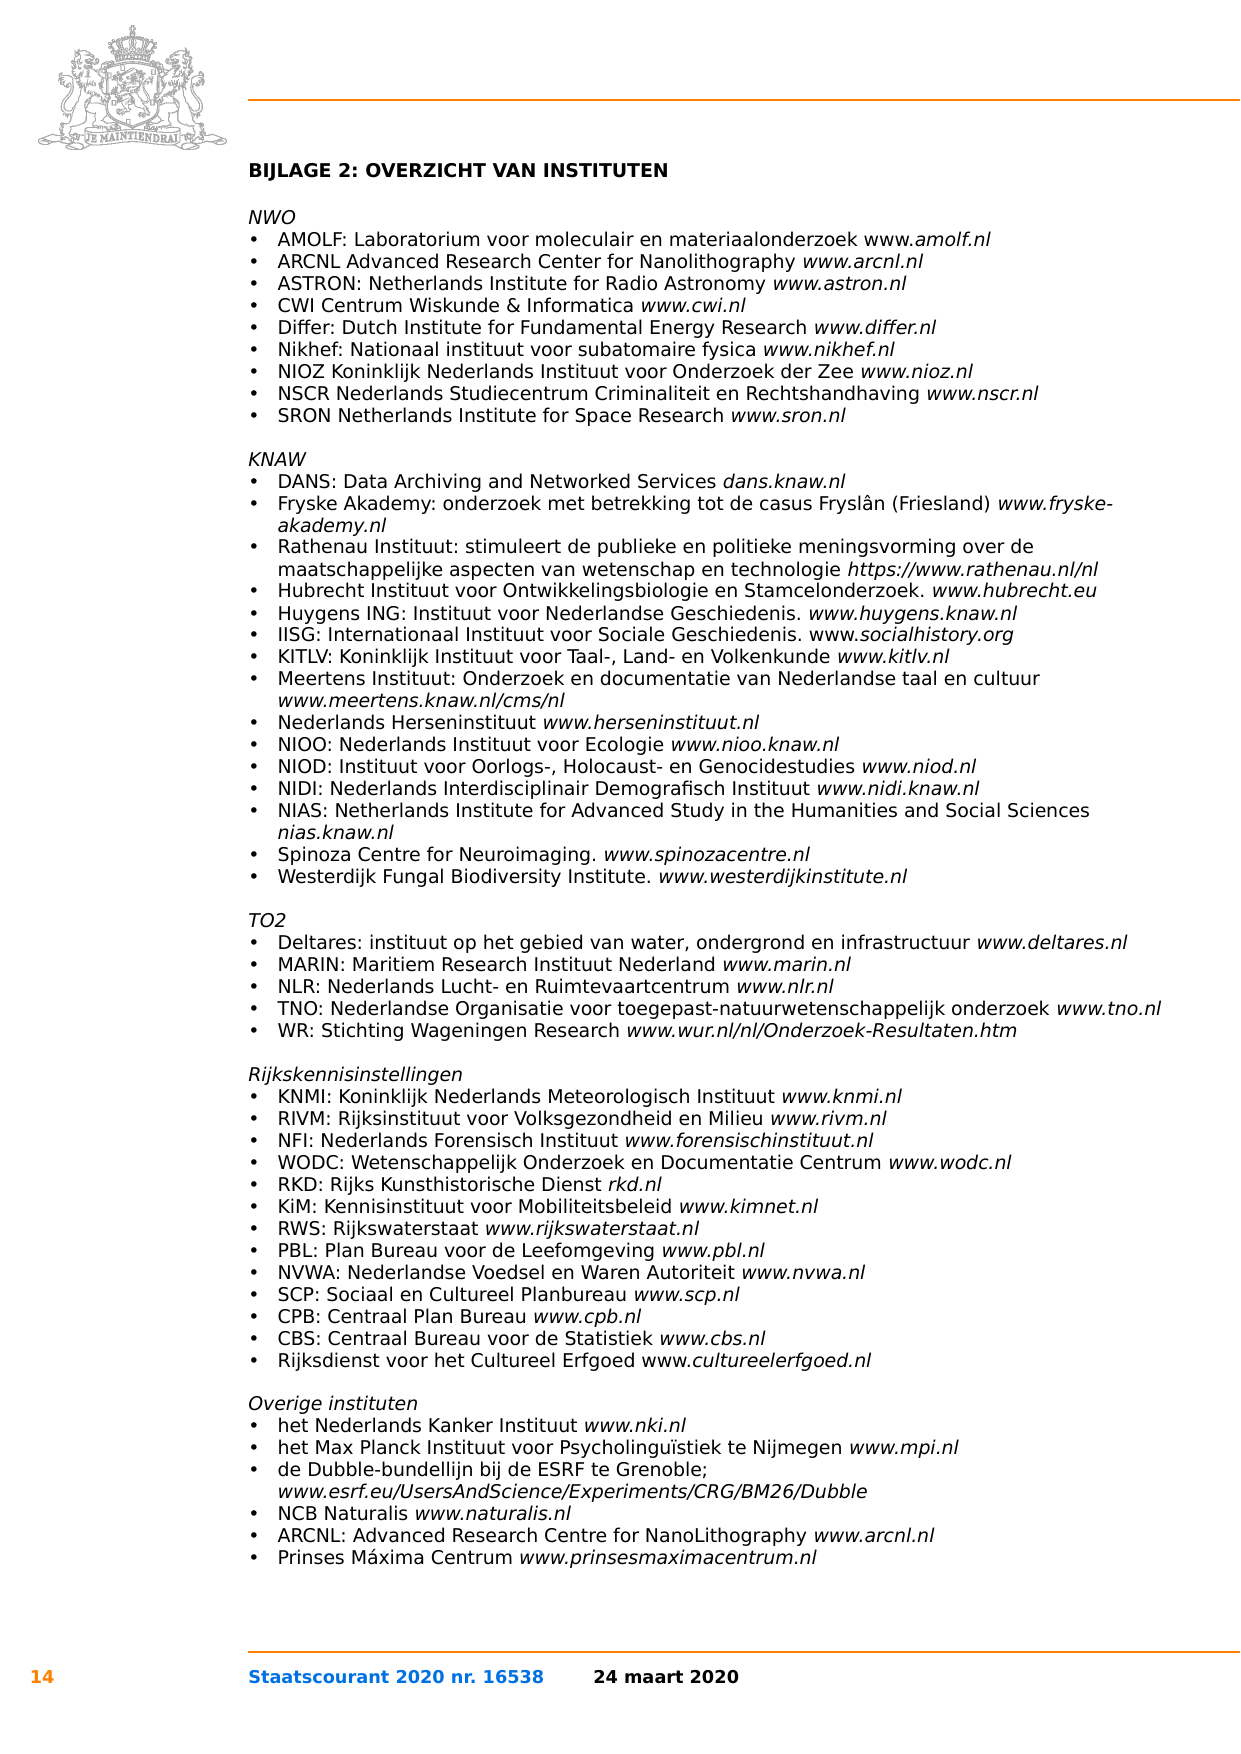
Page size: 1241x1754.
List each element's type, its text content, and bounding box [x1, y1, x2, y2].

text • Differ: Dutch Institute for Fundamental Energy Research www.differ.nl [248, 317, 1163, 339]
text • NVWA: Nederlandse Voedsel en Waren Autoriteit www.nvwa.nl [248, 1262, 1163, 1283]
text • ARCNL: Advanced Research Centre for NanoLithography www.arcnl.nl [248, 1525, 1163, 1547]
text • Rathenau Instituut: stimuleert de publieke en politieke meningsvorming over de maatschappelijke aspecten van wetenschap en technologie https://www.rathenau.nl/nl [248, 536, 1163, 580]
text • Rijksdienst voor het Cultureel Erfgoed www.cultureelerfgoed.nl [248, 1349, 1163, 1371]
text • Nikhef: Nationaal instituut voor subatomaire fysica www.nikhef.nl [248, 339, 1163, 361]
text • NIDI: Nederlands Interdisciplinair Demografisch Instituut www.nidi.knaw.nl [248, 778, 1163, 800]
text • Deltares: instituut op het gebied van water, ondergrond en infrastructuur www.deltares.nl [248, 932, 1163, 954]
text • Hubrecht Instituut voor Ontwikkelingsbiologie en Stamcelonderzoek. www.hubrecht.eu [248, 580, 1163, 602]
text • CWI Centrum Wiskunde & Informatica www.cwi.nl [248, 295, 1163, 317]
text • Fryske Akademy: onderzoek met betrekking tot de casus Fryslân (Friesland) www.fryske-akademy.nl [248, 492, 1163, 536]
text • Spinoza Centre for Neuroimaging. www.spinozacentre.nl [248, 844, 1163, 866]
text • NCB Naturalis www.naturalis.nl [248, 1503, 1163, 1525]
text • SCP: Sociaal en Cultureel Planbureau www.scp.nl [248, 1283, 1163, 1306]
text • DANS: Data Archiving and Networked Services dans.knaw.nl [248, 471, 1163, 492]
text • NFI: Nederlands Forensisch Instituut www.forensischinstituut.nl [248, 1130, 1163, 1152]
text • ARCNL Advanced Research Center for Nanolithography www.arcnl.nl [248, 251, 1163, 273]
text • NIAS: Netherlands Institute for Advanced Study in the Humanities and Social Sciences nias.knaw.nl [248, 800, 1163, 844]
text • SRON Netherlands Institute for Space Research www.sron.nl [248, 405, 1163, 427]
text • MARIN: Maritiem Research Instituut Nederland www.marin.nl [248, 954, 1163, 976]
text • CPB: Centraal Plan Bureau www.cpb.nl [248, 1306, 1163, 1327]
picture [38, 25, 227, 150]
subtitle BIJLAGE 2: OVERZICHT VAN INSTITUTEN [248, 160, 1163, 182]
text • KITLV: Koninklijk Instituut voor Taal-, Land- en Volkenkunde www.kitlv.nl [248, 646, 1163, 668]
text • NIOD: Instituut voor Oorlogs-, Holocaust- en Genocidestudies www.niod.nl [248, 756, 1163, 778]
text • Westerdijk Fungal Biodiversity Institute. www.westerdijkinstitute.nl [248, 866, 1163, 888]
text • NSCR Nederlands Studiecentrum Criminaliteit en Rechtshandhaving www.nscr.nl [248, 383, 1163, 405]
text NWO [248, 207, 1163, 229]
text • NLR: Nederlands Lucht- en Ruimtevaartcentrum www.nlr.nl [248, 976, 1163, 998]
text • PBL: Plan Bureau voor de Leefomgeving www.pbl.nl [248, 1239, 1163, 1262]
text Overige instituten [248, 1393, 1163, 1415]
text • de Dubble-bundellijn bij de ESRF te Grenoble; www.esrf.eu/UsersAndScience/Experiments/CRG/BM26/Dubble [248, 1459, 1163, 1503]
text • RIVM: Rijksinstituut voor Volksgezondheid en Milieu www.rivm.nl [248, 1108, 1163, 1130]
text • Huygens ING: Instituut voor Nederlandse Geschiedenis. www.huygens.knaw.nl [248, 602, 1163, 624]
text • Meertens Instituut: Onderzoek en documentatie van Nederlandse taal en cultuur www.meertens.knaw.nl/cms/nl [248, 668, 1163, 712]
text • het Nederlands Kanker Instituut www.nki.nl [248, 1415, 1163, 1437]
text Rijkskennisinstellingen [248, 1064, 1163, 1086]
text • KiM: Kennisinstituut voor Mobiliteitsbeleid www.kimnet.nl [248, 1196, 1163, 1218]
text • NIOO: Nederlands Instituut voor Ecologie www.nioo.knaw.nl [248, 734, 1163, 756]
text • ASTRON: Netherlands Institute for Radio Astronomy www.astron.nl [248, 273, 1163, 295]
text • AMOLF: Laboratorium voor moleculair en materiaalonderzoek www.amolf.nl [248, 229, 1163, 251]
text • NIOZ Koninklijk Nederlands Instituut voor Onderzoek der Zee www.nioz.nl [248, 361, 1163, 383]
text • RWS: Rijkswaterstaat www.rijkswaterstaat.nl [248, 1218, 1163, 1239]
text KNAW [248, 448, 1163, 471]
text • WODC: Wetenschappelijk Onderzoek en Documentatie Centrum www.wodc.nl [248, 1152, 1163, 1174]
text • WR: Stichting Wageningen Research www.wur.nl/nl/Onderzoek-Resultaten.htm [248, 1020, 1163, 1042]
text • KNMI: Koninklijk Nederlands Meteorologisch Instituut www.knmi.nl [248, 1086, 1163, 1108]
text • Nederlands Herseninstituut www.herseninstituut.nl [248, 712, 1163, 734]
text • Prinses Máxima Centrum www.prinsesmaximacentrum.nl [248, 1547, 1163, 1569]
text • CBS: Centraal Bureau voor de Statistiek www.cbs.nl [248, 1327, 1163, 1349]
text TO2 [248, 910, 1163, 932]
text • RKD: Rijks Kunsthistorische Dienst rkd.nl [248, 1174, 1163, 1196]
text • IISG: Internationaal Instituut voor Sociale Geschiedenis. www.socialhistory.org [248, 624, 1163, 646]
text • TNO: Nederlandse Organisatie voor toegepast-natuurwetenschappelijk onderzoek www.tno.nl [248, 998, 1163, 1020]
text • het Max Planck Instituut voor Psycholinguïstiek te Nijmegen www.mpi.nl [248, 1437, 1163, 1459]
